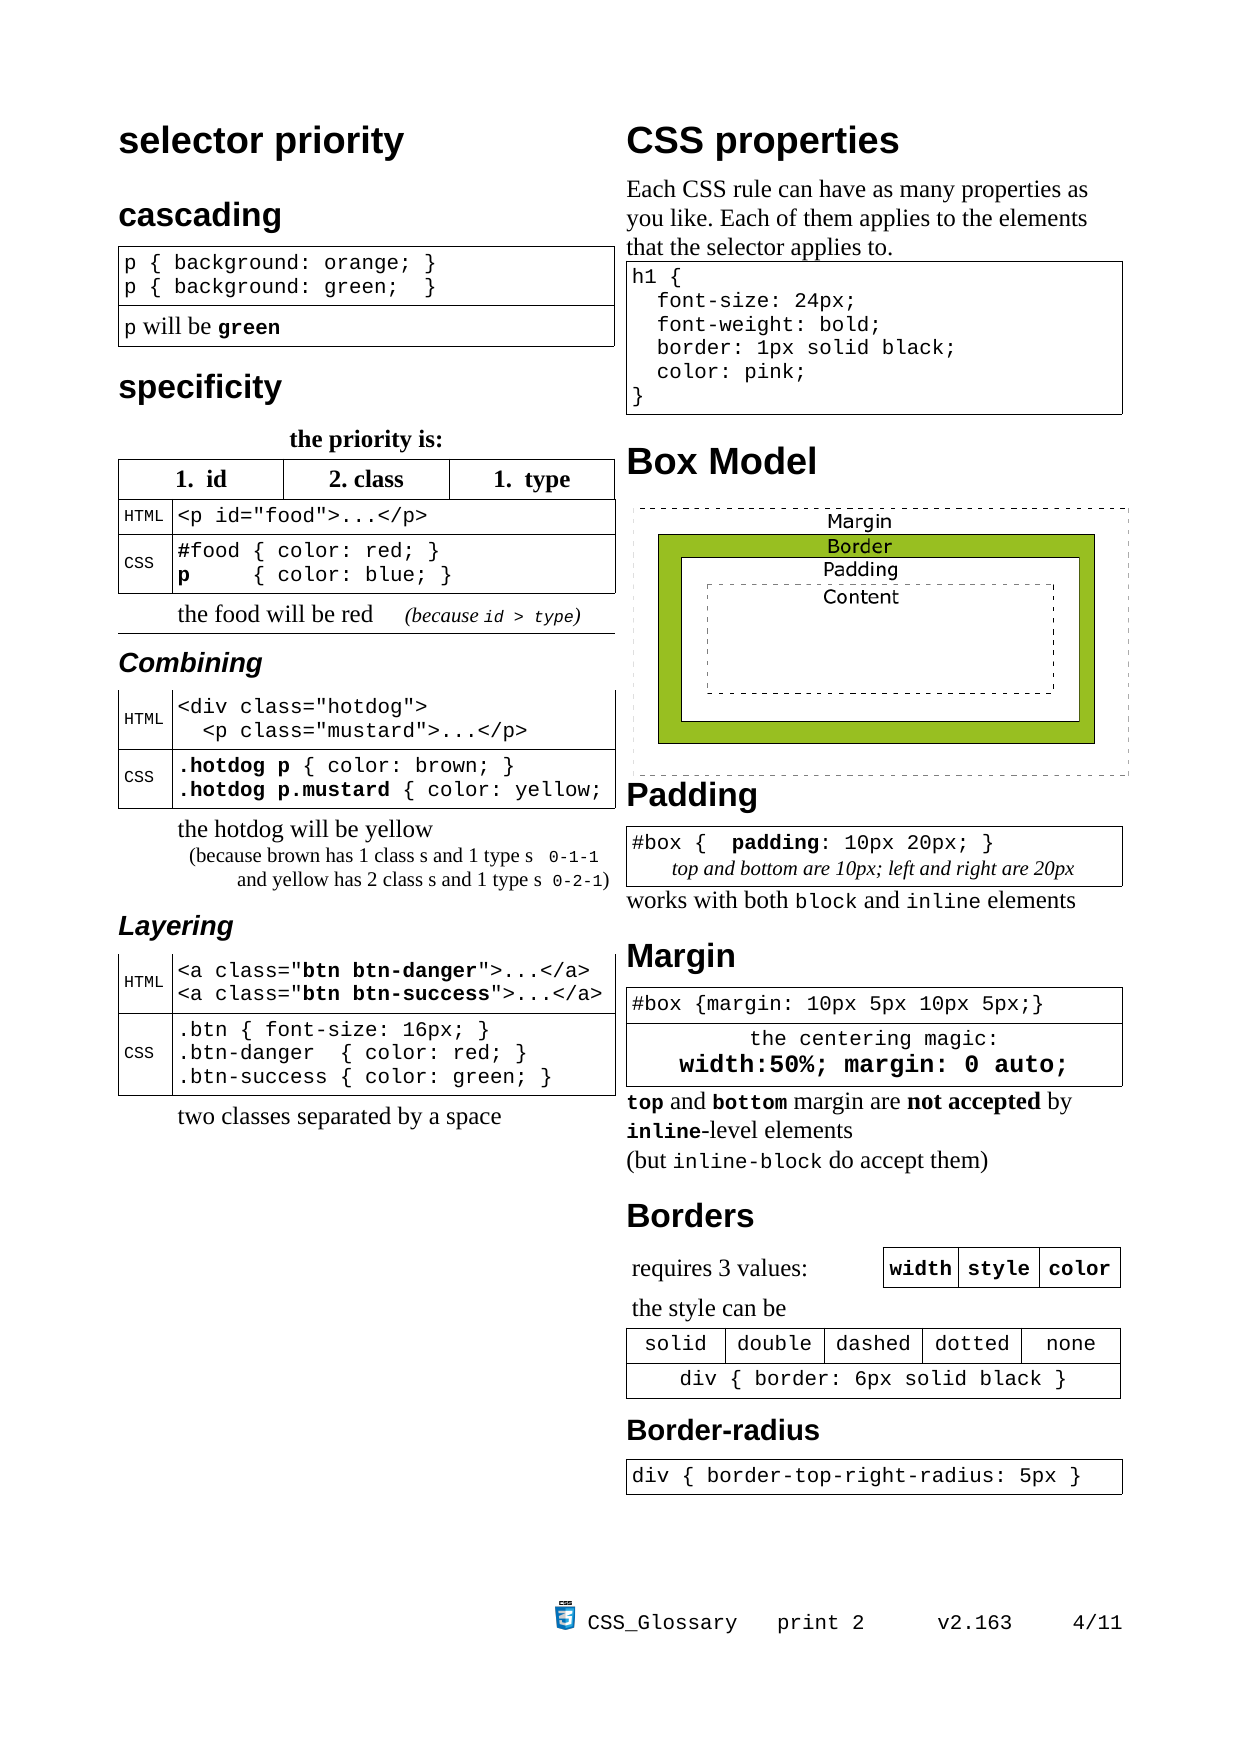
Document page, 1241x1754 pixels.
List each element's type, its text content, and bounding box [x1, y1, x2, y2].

table_cell .btn { font-size: 16px; } .btn-danger { color: red; } .btn-success { color: green; } [173, 1014, 615, 1095]
subtitle cascading [118, 195, 614, 234]
table_header <div class="hotdog"> <p class="mustard">...</p> [173, 690, 615, 749]
table_cell [118, 809, 172, 897]
table_header HTML [119, 954, 172, 1013]
table_cell 1. type [450, 460, 614, 499]
table_cell dashed [825, 1329, 922, 1363]
table_header p { background: orange; } p { background: green; } [119, 247, 614, 305]
text Each CSS rule can have as many properties as you like. Each of them applies to the elements that the selector applies to. [626, 174, 1122, 261]
table_cell [118, 1096, 172, 1136]
table_header <p id="food">...</p> [173, 500, 615, 534]
table_cell [118, 594, 172, 633]
text works with both block and inline elements [626, 887, 1122, 915]
subtitle Border-radius [626, 1412, 1122, 1446]
subtitle Padding [626, 776, 1122, 814]
table_header style [959, 1248, 1039, 1287]
table_header color [1040, 1248, 1120, 1287]
table_header h1 { font-size: 24px; font-weight: bold; border: 1px solid black; color: pink; } [627, 262, 1122, 414]
table_cell the style can be [626, 1287, 883, 1327]
subtitle Margin [626, 936, 1122, 975]
table_cell the centering magic: width:50%; margin: 0 auto; [627, 1024, 1122, 1086]
table_header div { border-top-right-radius: 5px } [627, 1460, 1122, 1494]
table_header width [884, 1248, 958, 1287]
table_cell #food { color: red; } p { color: blue; } [173, 535, 615, 593]
table_header HTML [119, 690, 172, 749]
subtitle specificity [118, 367, 614, 406]
picture [633, 508, 1129, 776]
table_cell CSS [119, 750, 172, 808]
text (but inline-block do accept them) [626, 1145, 1122, 1175]
table_cell [1039, 1288, 1120, 1327]
table_cell [883, 1288, 958, 1327]
table_header <a class="btn btn-danger">...</a> <a class="btn btn-success">...</a> [173, 954, 615, 1013]
subtitle Layering [118, 910, 614, 942]
subtitle selector priority [118, 118, 614, 162]
table_cell 2. class [284, 460, 449, 499]
table_cell [959, 1288, 1039, 1327]
table_header #box {margin: 10px 5px 10px 5px;} [627, 988, 1122, 1022]
table_cell CSS [119, 1014, 172, 1095]
table_header requires 3 values: [626, 1247, 883, 1287]
picture [555, 1601, 575, 1630]
table_cell 1. id [119, 460, 283, 499]
table_cell .hotdog p { color: brown; } .hotdog p.mustard { color: yellow; [173, 750, 615, 808]
subtitle Box Model [626, 439, 1122, 483]
table_cell dotted [923, 1329, 1021, 1363]
table_cell div { border: 6px solid black } [627, 1364, 1120, 1398]
subtitle Combining [118, 646, 614, 678]
table_cell CSS [119, 535, 172, 593]
table_cell the food will be red (because id > type) [172, 594, 615, 633]
table_header #box { padding: 10px 20px; } top and bottom are 10px; left and right are 20px [627, 827, 1122, 886]
table_cell none [1022, 1329, 1120, 1363]
table_cell p will be green [119, 306, 614, 346]
subtitle CSS properties [626, 118, 1122, 162]
table_header HTML [119, 500, 172, 534]
text top and bottom margin are not accepted by inline-level elements [626, 1087, 1122, 1145]
table_cell solid [627, 1329, 725, 1363]
table_cell double [726, 1329, 824, 1363]
subtitle Borders [626, 1196, 1122, 1234]
table_cell two classes separated by a space [172, 1096, 615, 1136]
table_header the priority is: [118, 418, 614, 458]
table_cell the hotdog will be yellow (because brown has 1 class s and 1 type s 0-1-1 and yellow has 2 class s and 1 type s 0-2-1) [172, 809, 615, 897]
